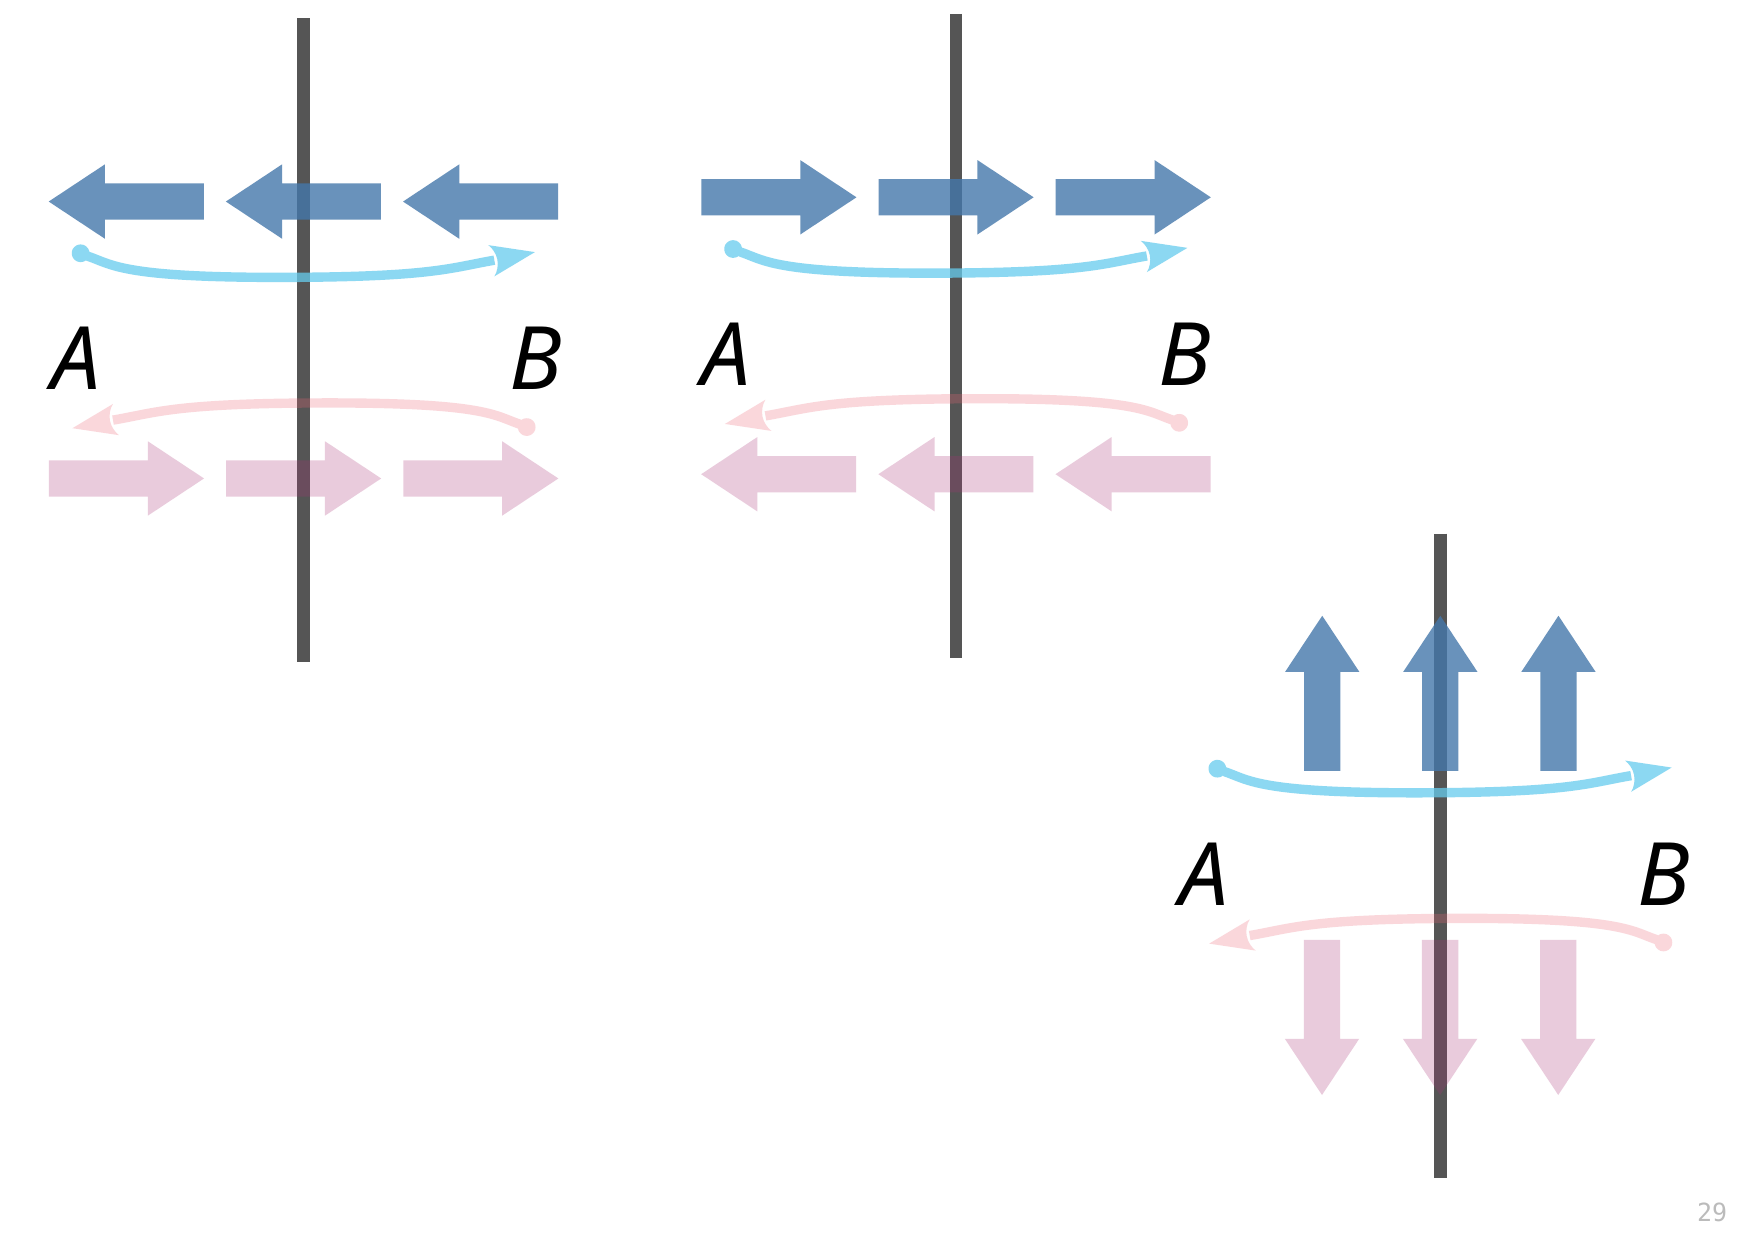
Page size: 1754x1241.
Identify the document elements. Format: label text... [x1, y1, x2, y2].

text_box [1402, 939, 1478, 1096]
text_box A [1165, 804, 1258, 907]
text_box B [1144, 284, 1228, 388]
text_box B [494, 289, 578, 392]
text_box [226, 441, 382, 516]
text_box [403, 164, 559, 239]
text_box [1055, 437, 1211, 512]
text_box [1521, 939, 1596, 1096]
text_box [701, 160, 857, 235]
text_box [48, 441, 205, 516]
text_box [1285, 615, 1360, 771]
text_box [1055, 160, 1211, 235]
text_box [225, 164, 381, 239]
text_box [1284, 939, 1360, 1096]
text_box A [37, 289, 130, 392]
text_box B [1622, 804, 1706, 907]
text_box [878, 160, 1034, 235]
text_box A [686, 284, 780, 388]
text_box [403, 441, 559, 516]
text_box [878, 437, 1034, 512]
text_box [48, 164, 204, 239]
text_box [1403, 615, 1478, 771]
text_box [1521, 615, 1596, 771]
text_box [701, 437, 857, 512]
